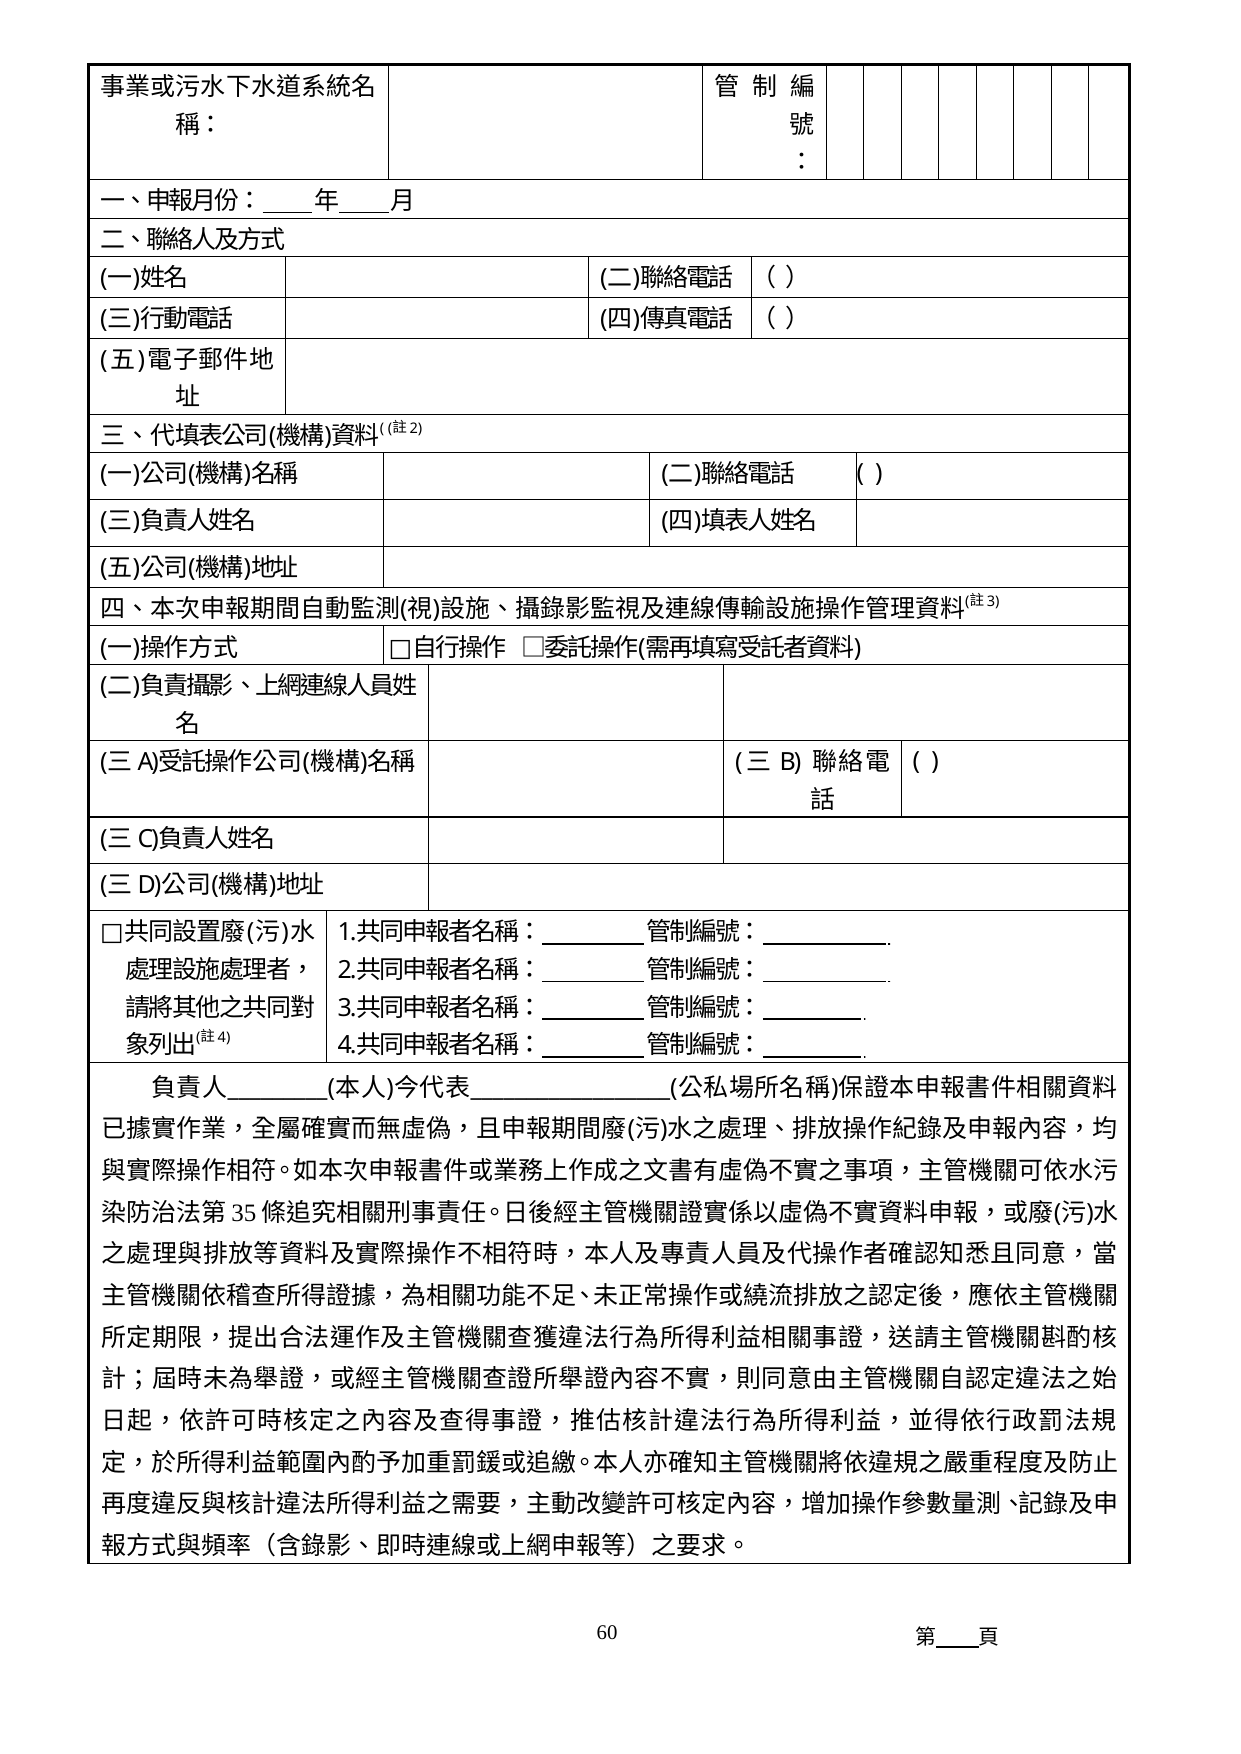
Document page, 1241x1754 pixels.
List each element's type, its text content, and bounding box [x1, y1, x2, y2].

table_cell (二)聯絡電話 [650, 453, 856, 499]
table_header [1014, 66, 1051, 179]
table_cell (五)電子郵件地址 [90, 339, 285, 414]
table_cell [857, 500, 1128, 546]
table_cell ( ) [902, 741, 1128, 816]
table_cell [724, 818, 1128, 863]
table_cell 四、本次申報期間自動監測(視)設施、攝錄影監視及連線傳輸設施操作管理資料(註3) [90, 588, 1128, 625]
table_header [389, 66, 702, 179]
table_cell (一)操作方式 [90, 626, 383, 664]
table_cell (三)行動電話 [90, 298, 285, 337]
table_cell （ ） [752, 298, 1128, 337]
table_cell (二)負責攝影、上網連線人員姓名 [90, 665, 428, 740]
table_cell [286, 257, 588, 297]
table_header [1052, 66, 1088, 179]
table_cell [384, 453, 649, 499]
table_cell [384, 547, 1128, 587]
table_cell （ ） [752, 257, 1128, 297]
table_header [864, 66, 901, 179]
table_header 事業或污水下水道系統名稱： [90, 66, 388, 179]
table_cell (一)公司(機構)名稱 [90, 453, 383, 499]
table_cell (四)填表人姓名 [650, 500, 856, 546]
table_cell □自行操作 □委託操作(需再填寫受託者資料) [384, 626, 1128, 664]
table_cell (四)傳真電話 [589, 298, 751, 337]
table_cell (三)負責人姓名 [90, 500, 383, 546]
table_cell [429, 818, 723, 863]
table_cell (二)聯絡電話 [589, 257, 751, 297]
table_cell [429, 665, 723, 740]
table_cell [286, 298, 588, 337]
table_cell (五)公司(機構)地址 [90, 547, 383, 587]
table_cell 三、代填表公司(機構)資料( (註2) [90, 415, 1128, 452]
table_cell (三D)公司(機構)地址 [90, 864, 428, 910]
table_cell 一、申報月份： 年 月 [90, 180, 1128, 217]
table_cell (三A)受託操作公司(機構)名稱 [90, 741, 428, 816]
table_cell [724, 665, 1128, 740]
table_cell [429, 741, 723, 816]
table_cell (三B) 聯絡電話 [724, 741, 901, 816]
table_header 管制編號： [703, 66, 826, 179]
table_cell (三C)負責人姓名 [90, 818, 428, 863]
table_header [827, 66, 863, 179]
table_cell (一)姓名 [90, 257, 285, 297]
table_header [977, 66, 1013, 179]
table_cell [384, 500, 649, 546]
table_header [939, 66, 976, 179]
table_cell 二、聯絡人及方式 [90, 219, 1128, 256]
table_cell [286, 339, 1128, 414]
table_cell 1.共同申報者名稱： 管制編號： 2.共同申報者名稱： 管制編號： 3.共同申報者名稱： 管制編號： 4.共同申報者名稱： 管制編號： [327, 911, 1128, 1062]
table_cell ( ) [857, 453, 1128, 499]
table_cell □共同設置廢(污)水處理設施處理者，請將其他之共同對象列出(註4) [90, 911, 326, 1062]
table_header [902, 66, 938, 179]
table_cell 負責人_________(本人)今代表__________________(公私場所名稱)保證本申報書件相關資料已據實作業，全屬確實而無虛偽，且申報期間廢(污)水之處理、排放操作紀錄及申報內容，均與實際操作相符。如本次申報書件或業務上作成之文書有虛偽不實之事項，主管機關可依水污染防治法第35條追究相關刑事責任。日後經主管機關證實係以虛偽不實資料申報，或廢(污)水之處理與排放等資料及實際操作不相符時，本人及專責人員及代操作者確認知悉且同意，當主管機關依稽查所得證據，為相關功能不足、未正常操作或繞流排放之認定後，應依主管機關所定期限，提出合法運作及主管機關查獲違法行為所得利益相關事證，送請主管機關斟酌核計；屆時未為舉證，或經主管機關查證所舉證內容不實，則同意由主管機關自認定違法之始日起，依許可時核定之內容及查得事證，推估核計違法行為所得利益，並得依行政罰法規定，於所得利益範圍內酌予加重罰鍰或追繳。本人亦確知主管機關將依違規之嚴重程度及防止再度違反與核計違法所得利益之需要，主動改變許可核定內容，增加操作參數量測、記錄及申報方式與頻率（含錄影、即時連線或上網申報等）之要求。 [90, 1063, 1128, 1563]
table_cell [429, 864, 1128, 910]
table_header [1089, 66, 1128, 179]
